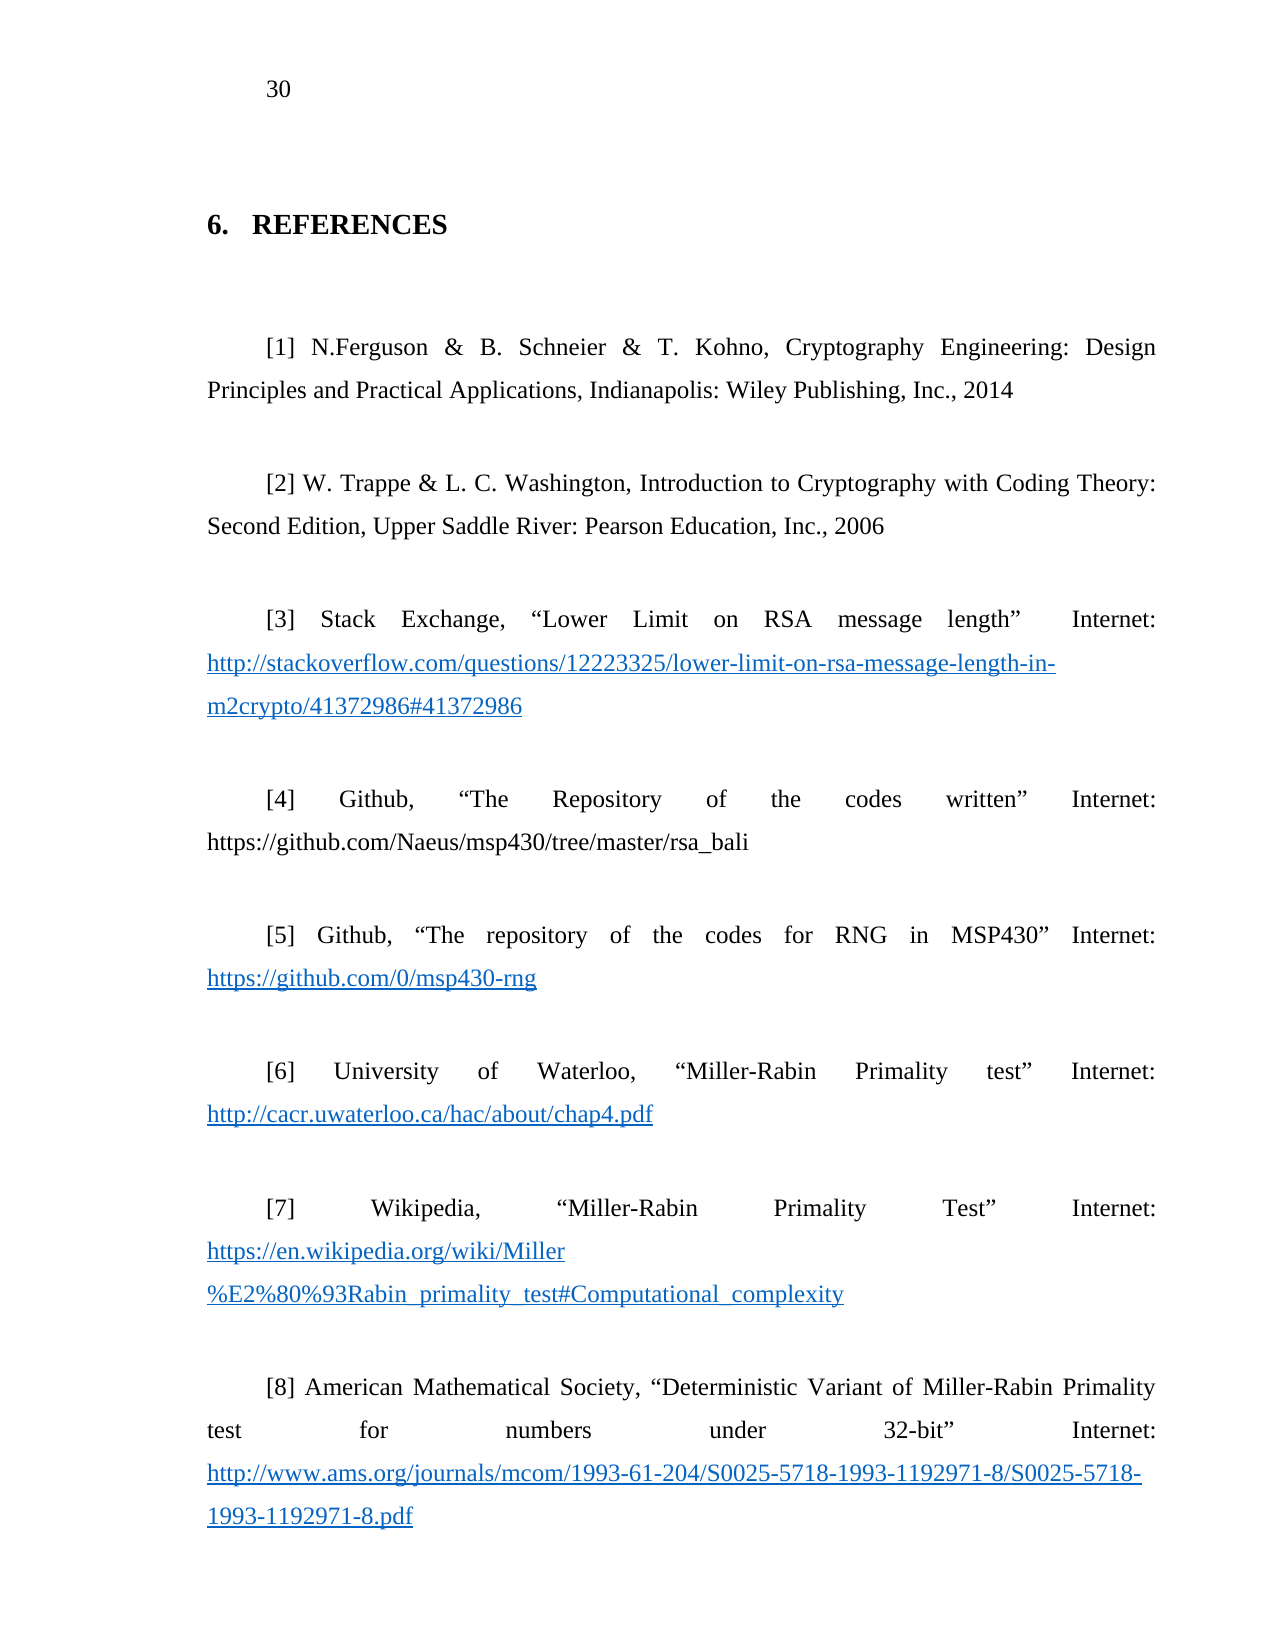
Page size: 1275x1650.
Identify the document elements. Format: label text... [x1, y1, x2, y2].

text [2] W. Trappe & L. C. Washington, Introduction to Cryptography with Coding Theory: Second Edition, Upper Saddle River: Pearson Education, Inc., 2006 [207, 468, 1157, 540]
text [7] Wikipedia, “Miller-Rabin Primality Test” Internet: https://en.wikipedia.org/wiki/Miller%E2%80%93Rabin_primality_test#Computational_complexity [207, 1193, 1157, 1308]
text [8] American Mathematical Society, “Deterministic Variant of Miller-Rabin Primality test for numbers under 32-bit” Internet: http://www.ams.org/journals/mcom/1993-61-204/S0025-5718-1993-1192971-8/S0025-5718-1993-1192971-8.pdf [207, 1372, 1157, 1530]
text [4] Github, “The Repository of the codes written” Internet: https://github.com/Naeus/msp430/tree/master/rsa_bali [207, 784, 1157, 856]
text [1] N.Ferguson & B. Schneier & T. Kohno, Cryptography Engineering: Design Principles and Practical Applications, Indianapolis: Wiley Publishing, Inc., 2014 [207, 332, 1157, 404]
text [6] University of Waterloo, “Miller-Rabin Primality test” Internet: http://cacr.uwaterloo.ca/hac/about/chap4.pdf [207, 1056, 1157, 1128]
text [5] Github, “The repository of the codes for RNG in MSP430” Internet: https://github.com/0/msp430-rng [207, 920, 1157, 992]
text [3] Stack Exchange, “Lower Limit on RSA message length” Internet: http://stackoverflow.com/questions/12223325/lower-limit-on-rsa-message-length-in-m2crypto/41372986#41372986 [207, 604, 1157, 719]
subtitle REFERENCES [207, 207, 1157, 240]
